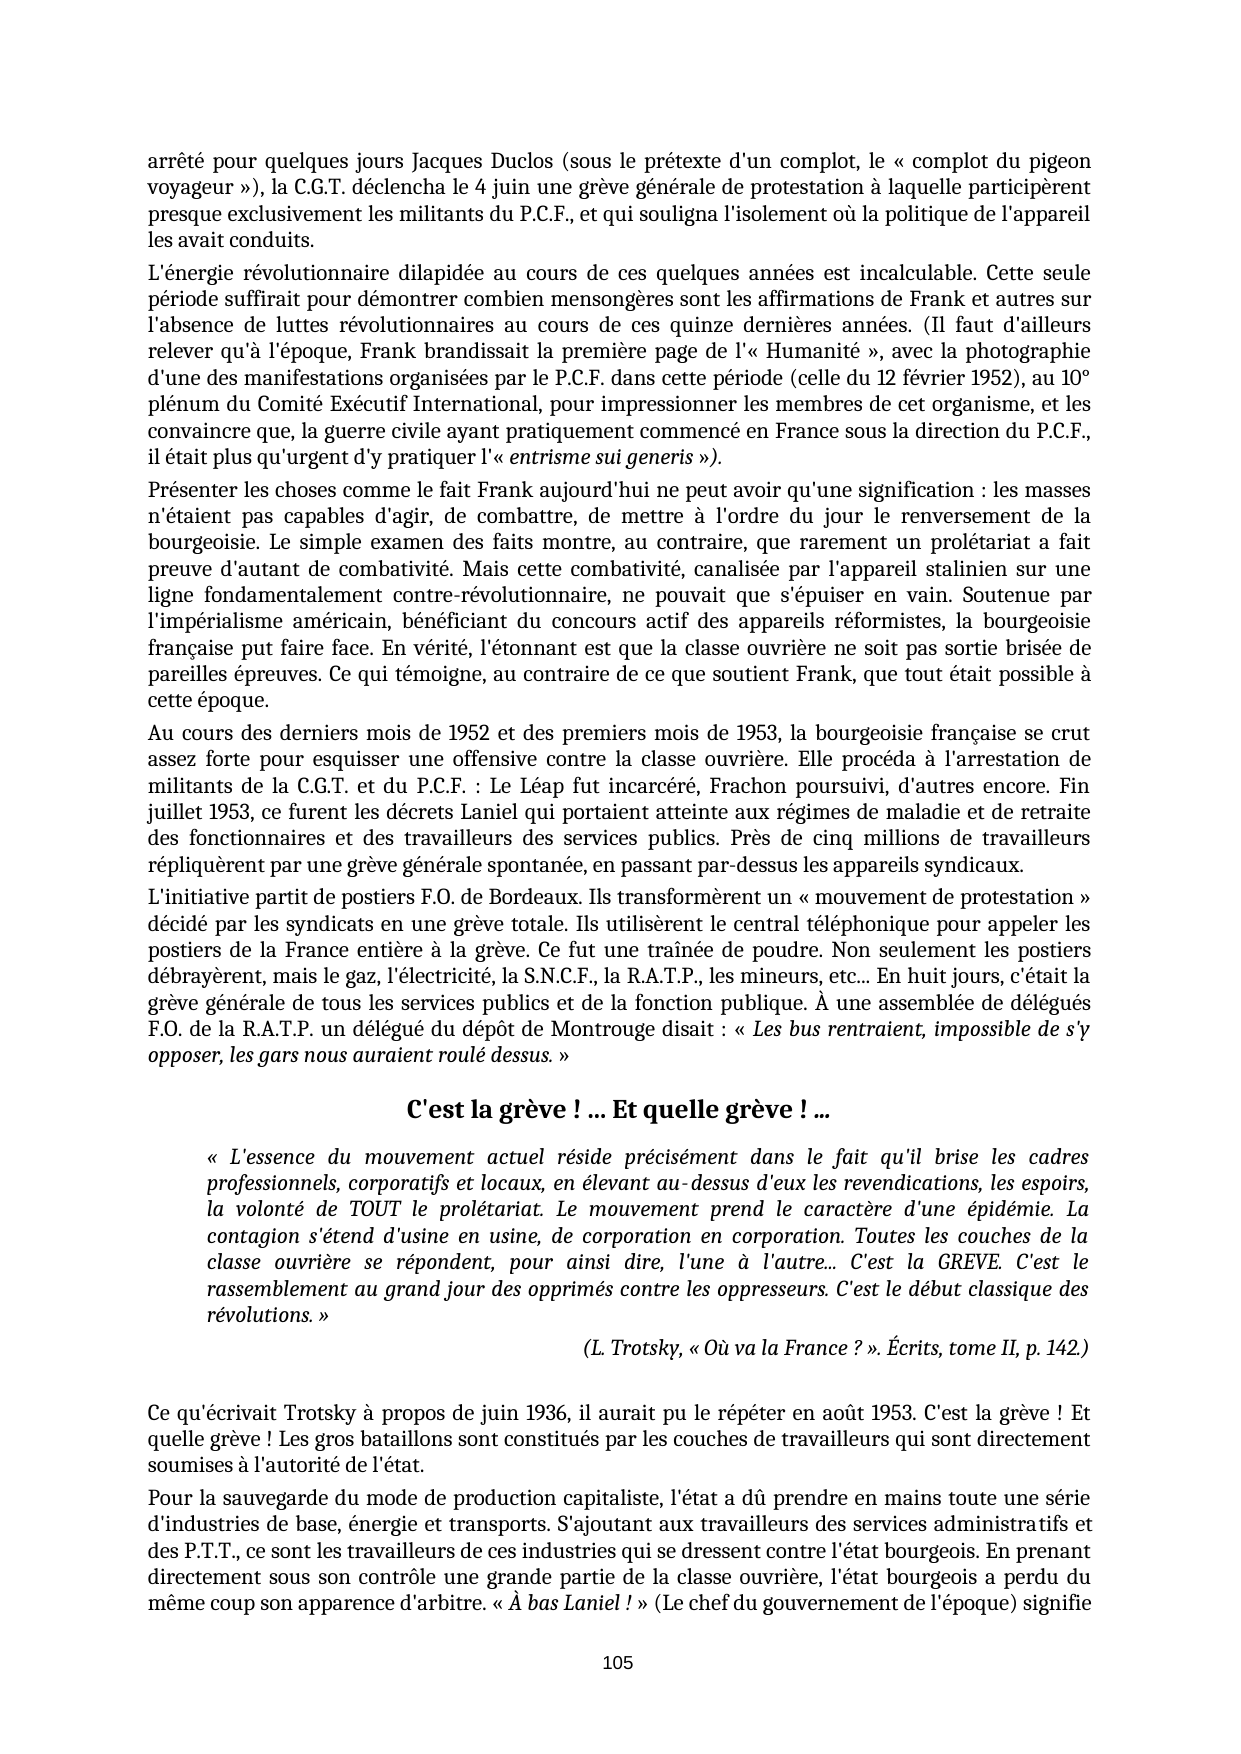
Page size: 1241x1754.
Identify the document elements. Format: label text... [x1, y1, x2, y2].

text arrêté pour quelques jours Jacques Duclos (sous le prétexte d'un complot, le « complot du pigeon voyageur »), la C.G.T. déclencha le 4 juin une grève générale de protestation à laquelle participèrent presque exclusivement les militants du P.C.F., et qui souligna l'isolement où la politique de l'appareil les avait conduits. [148, 148, 1093, 253]
text L'énergie révolutionnaire dilapidée au cours de ces quelques années est incalculable. Cette seule période suffirait pour démontrer combien mensongères sont les affirmations de Frank et autres sur l'absence de luttes révolutionnaires au cours de ces quinze dernières années. (Il faut d'ailleurs relever qu'à l'époque, Frank brandissait la première page de l'« Humanité », avec la photographie d'une des manifestations organisées par le P.C.F. dans cette période (celle du 12 février 1952), au 10° plénum du Comité Exécutif International, pour impressionner les membres de cet organisme, et les convaincre que, la guerre civile ayant pratiquement commencé en France sous la direction du P.C.F., il était plus qu'urgent d'y pratiquer l'« entrisme sui generis »). [148, 259, 1093, 470]
text Au cours des derniers mois de 1952 et des premiers mois de 1953, la bourgeoisie française se crut assez forte pour esquisser une offensive contre la classe ouvrière. Elle procéda à l'arrestation de militants de la C.G.T. et du P.C.F. : Le Léap fut incarcéré, Frachon poursuivi, d'autres encore. Fin juillet 1953, ce furent les décrets Laniel qui portaient atteinte aux régimes de maladie et de retraite des fonctionnaires et des travailleurs des services publics. Près de cinq millions de travailleurs répliquèrent par une grève générale spontanée, en passant par-dessus les appareils syndicaux. [148, 720, 1093, 878]
text Pour la sauvegarde du mode de production capitaliste, l'état a dû prendre en mains toute une série d'industries de base, énergie et transports. S'ajoutant aux travailleurs des services administra­tifs et des P.T.T., ce sont les travailleurs de ces industries qui se dressent contre l'état bourgeois. En prenant directement sous son contrôle une grande partie de la classe ouvrière, l'état bourgeois a perdu du même coup son apparence d'arbitre. « À bas Laniel ! » (Le chef du gouvernement de l'époque) signifie [148, 1485, 1093, 1617]
text L'initiative partit de postiers F.O. de Bordeaux. Ils transformèrent un « mouvement de protestation » décidé par les syndicats en une grève totale. Ils utilisèrent le central téléphonique pour appeler les postiers de la France entière à la grève. Ce fut une traînée de poudre. Non seulement les postiers débrayèrent, mais le gaz, l'électricité, la S.N.C.F., la R.A.T.P., les mineurs, etc... En huit jours, c'était la grève générale de tous les services publics et de la fonction publique. À une assemblée de délégués F.O. de la R.A.T.P. un délégué du dépôt de Montrouge disait : « Les bus rentraient, impossible de s'y opposer, les gars nous auraient roulé dessus. » [148, 884, 1093, 1069]
text (L. Trotsky, « Où va la France ? ». Écrits, tome II, p. 142.) [207, 1334, 1093, 1361]
subtitle C'est la grève ! ... Et quelle grève ! ... [148, 1094, 1093, 1125]
text Ce qu'écrivait Trotsky à propos de juin 1936, il aurait pu le répéter en août 1953. C'est la grève ! Et quelle grève ! Les gros bataillons sont constitués par les couches de travailleurs qui sont directement soumises à l'autorité de l'état. [148, 1399, 1093, 1478]
text Présenter les choses comme le fait Frank aujourd'hui ne peut avoir qu'une signification : les masses n'étaient pas capables d'agir, de combattre, de mettre à l'ordre du jour le renversement de la bourgeoisie. Le simple examen des faits montre, au contraire, que rarement un prolétariat a fait preuve d'autant de combativité. Mais cette combativité, canalisée par l'appareil stalinien sur une ligne fondamentalement contre‑révolutionnaire, ne pouvait que s'épuiser en vain. Soutenue par l'impérialisme américain, bénéficiant du concours actif des appareils réformistes, la bourgeoisie française put faire face. En vérité, l'étonnant est que la classe ouvrière ne soit pas sortie brisée de pareilles épreuves. Ce qui témoigne, au contraire de ce que soutient Frank, que tout était possible à cette époque. [148, 476, 1093, 713]
text « L'essence du mouvement actuel réside précisément dans le fait qu'il brise les cadres professionnels, corporatifs et locaux, en élevant au‑dessus d'eux les revendications, les espoirs, la volonté de TOUT le prolétariat. Le mouvement prend le caractère d'une épidémie. La contagion s'étend d'usine en usine, de corporation en corporation. Toutes les couches de la classe ouvrière se répondent, pour ainsi dire, l'une à l'autre... C'est la GREVE. C'est le rassemblement au grand jour des opprimés contre les oppresseurs. C'est le début classique des révolutions. » [207, 1143, 1093, 1328]
